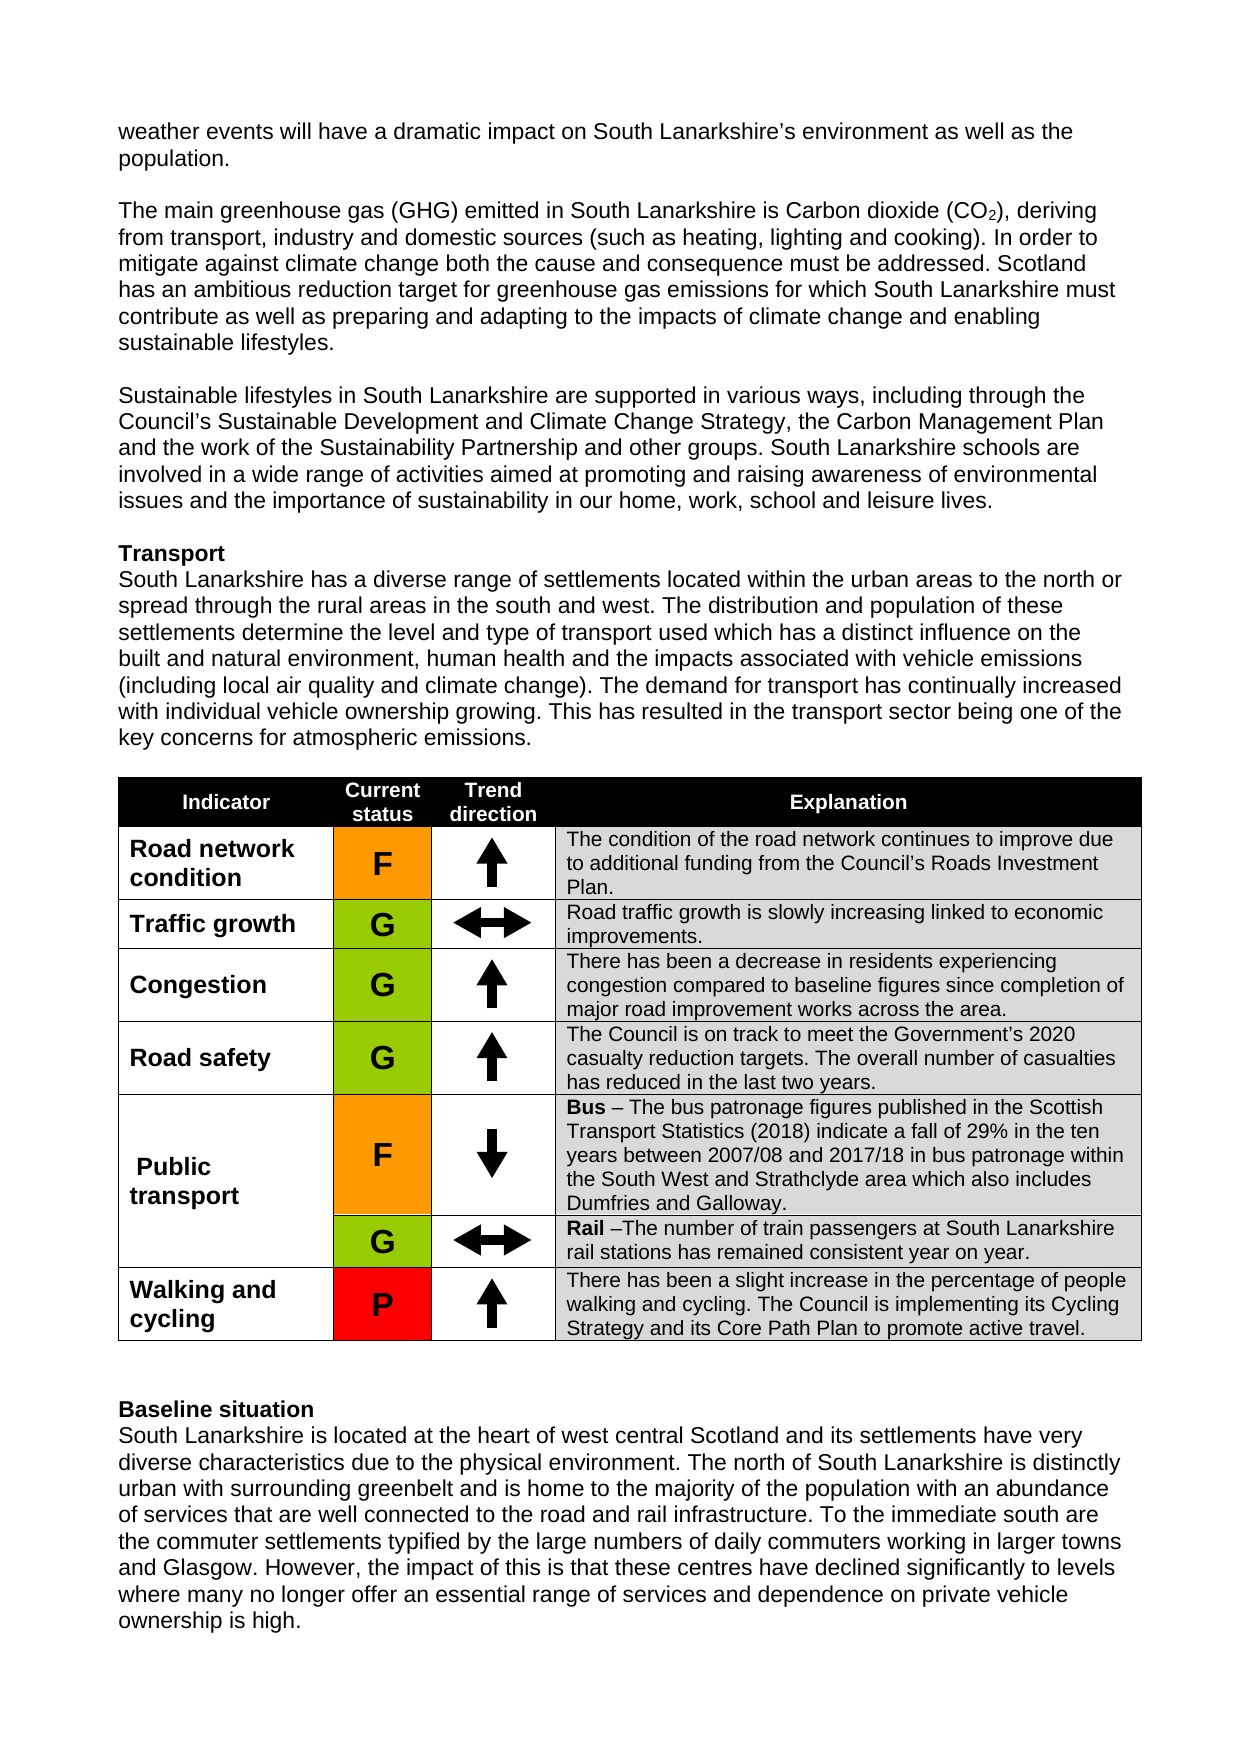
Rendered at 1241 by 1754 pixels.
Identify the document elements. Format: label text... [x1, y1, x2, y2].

table_header Current status [334, 778, 431, 826]
table_cell [432, 827, 555, 899]
table_header Indicator [119, 778, 333, 826]
table_cell [432, 1095, 555, 1214]
table_header Trend direction [432, 778, 555, 826]
table_cell Walking and cycling [119, 1268, 333, 1340]
table_cell Congestion [119, 949, 333, 1021]
text South Lanarkshire has a diverse range of settlements located within the urban areas to the north or spread through the rural areas in the south and west. The distribution and population of these settlements determine the level and type of transport used which has a distinct influence on the built and natural environment, human health and the impacts associated with vehicle emissions (including local air quality and climate change). The demand for transport has continually increased with individual vehicle ownership growing. This has resulted in the transport sector being one of the key concerns for atmospheric emissions. [118, 566, 1122, 751]
table_cell [432, 1216, 555, 1267]
table_cell G [334, 1022, 431, 1094]
table_cell Public transport [119, 1095, 333, 1267]
table_header Explanation [556, 778, 1141, 826]
table_cell The condition of the road network continues to improve due to additional funding from the Council’s Roads Investment Plan. [556, 827, 1141, 899]
text weather events will have a dramatic impact on South Lanarkshire’s environment as well as the population. [118, 118, 1122, 171]
table_cell Road network condition [119, 827, 333, 899]
table_cell Bus – The bus patronage figures published in the Scottish Transport Statistics (2018) indicate a fall of 29% in the ten years between 2007/08 and 2017/18 in bus patronage within the South West and Strathclyde area which also includes Dumfries and Galloway. [556, 1095, 1141, 1214]
table_cell There has been a decrease in residents experiencing congestion compared to baseline figures since completion of major road improvement works across the area. [556, 949, 1141, 1021]
table_cell Road safety [119, 1022, 333, 1094]
table_cell Road traffic growth is slowly increasing linked to economic improvements. [556, 900, 1141, 948]
table_cell G [334, 1216, 431, 1267]
table_cell [432, 1022, 555, 1094]
text Sustainable lifestyles in South Lanarkshire are supported in various ways, including through the Council’s Sustainable Development and Climate Change Strategy, the Carbon Management Plan and the work of the Sustainability Partnership and other groups. South Lanarkshire schools are involved in a wide range of activities aimed at promoting and raising awareness of environmental issues and the importance of sustainability in our home, work, school and leisure lives. [118, 382, 1122, 513]
text South Lanarkshire is located at the heart of west central Scotland and its settlements have very diverse characteristics due to the physical environment. The north of South Lanarkshire is distinctly urban with surrounding greenbelt and is home to the majority of the population with an abundance of services that are well connected to the road and rail infrastructure. To the immediate south are the commuter settlements typified by the large numbers of daily commuters working in larger towns and Glasgow. However, the impact of this is that these centres have declined significantly to levels where many no longer offer an essential range of services and dependence on private vehicle ownership is high. [118, 1422, 1122, 1633]
table_cell G [334, 900, 431, 948]
table_cell P [334, 1268, 431, 1340]
table_cell [432, 949, 555, 1021]
table_cell [432, 900, 555, 948]
table_cell G [334, 949, 431, 1021]
table_cell [432, 1268, 555, 1340]
text The main greenhouse gas (GHG) emitted in South Lanarkshire is Carbon dioxide (CO2), deriving from transport, industry and domestic sources (such as heating, lighting and cooking). In order to mitigate against climate change both the cause and consequence must be addressed. Scotland has an ambitious reduction target for greenhouse gas emissions for which South Lanarkshire must contribute as well as preparing and adapting to the impacts of climate change and enabling sustainable lifestyles. [118, 197, 1122, 355]
table_cell Traffic growth [119, 900, 333, 948]
table_cell The Council is on track to meet the Government’s 2020 casualty reduction targets. The overall number of casualties has reduced in the last two years. [556, 1022, 1141, 1094]
text Baseline situation [118, 1396, 1122, 1422]
table_cell F [334, 1095, 431, 1214]
table_cell Rail –The number of train passengers at South Lanarkshire rail stations has remained consistent year on year. [556, 1216, 1141, 1267]
text Transport [118, 540, 1122, 566]
table_cell There has been a slight increase in the percentage of people walking and cycling. The Council is implementing its Cycling Strategy and its Core Path Plan to promote active travel. [556, 1268, 1141, 1340]
table_cell F [334, 827, 431, 899]
